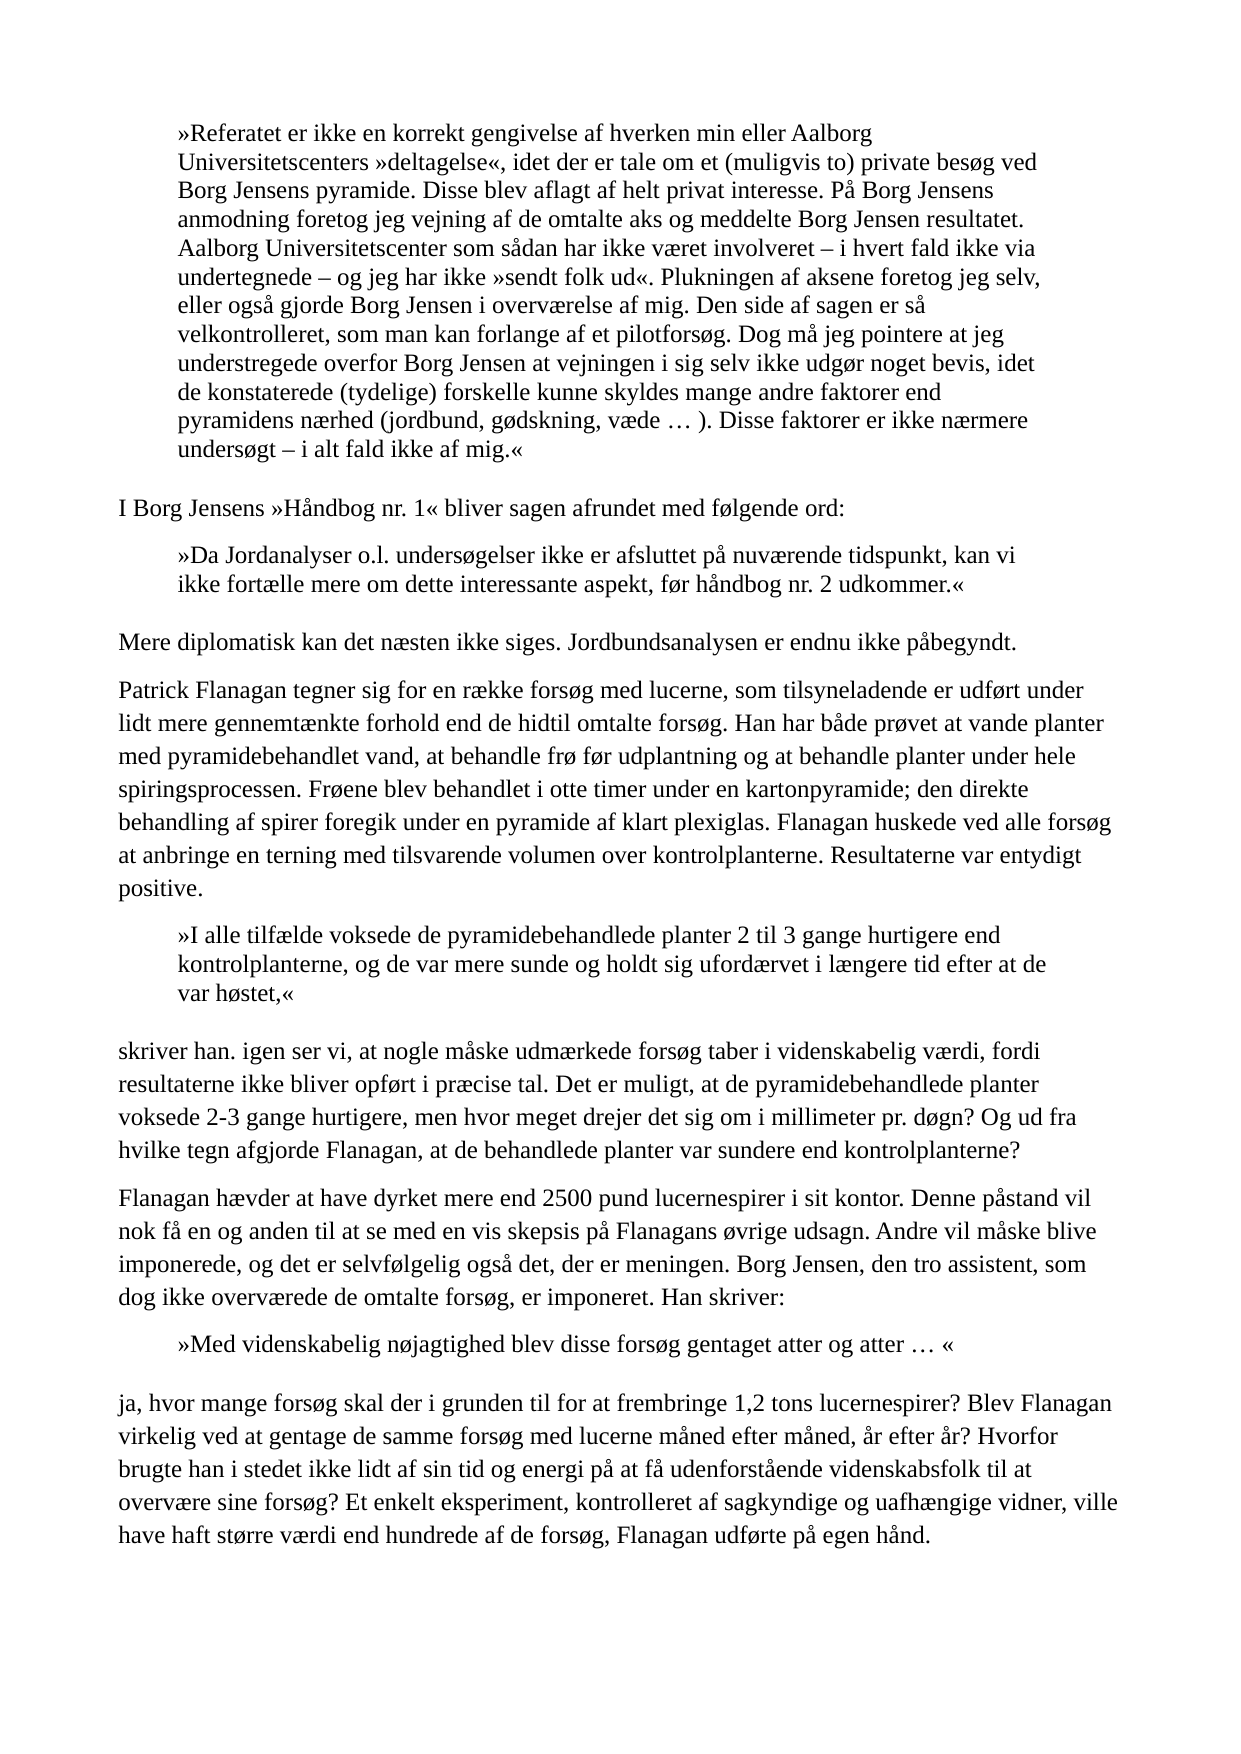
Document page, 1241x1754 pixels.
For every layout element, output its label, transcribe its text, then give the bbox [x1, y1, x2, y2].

text »Referatet er ikke en korrekt gengivelse af hverken min eller Aalborg Universitetscenters »deltagelse«, idet der er tale om et (muligvis to) private besøg ved Borg Jensens pyramide. Disse blev aflagt af helt privat interesse. På Borg Jensens anmodning foretog jeg vejning af de omtalte aks og meddelte Borg Jensen resultatet. Aalborg Universitetscenter som sådan har ikke været involveret – i hvert fald ikke via undertegnede – og jeg har ikke »sendt folk ud«. Plukningen af aksene foretog jeg selv, eller også gjorde Borg Jensen i overværelse af mig. Den side af sagen er så velkontrolleret, som man kan forlange af et pilotforsøg. Dog må jeg pointere at jeg understregede overfor Borg Jensen at vejningen i sig selv ikke udgør noget bevis, idet de konstaterede (tydelige) forskelle kunne skyldes mange andre faktorer end pyramidens nærhed (jordbund, gødskning, væde … ). Disse faktorer er ikke nærmere undersøgt – i alt fald ikke af mig.« [177, 118, 1063, 463]
text »Med videnskabelig nøjagtighed blev disse forsøg gentaget atter og atter … « [177, 1329, 1063, 1358]
text Patrick Flanagan tegner sig for en række forsøg med lucerne, som tilsyneladende er udført under lidt mere gennemtænkte forhold end de hidtil omtalte forsøg. Han har både prøvet at vande planter med pyramidebehandlet vand, at behandle frø før udplantning og at behandle planter under hele spiringsprocessen. Frøene blev behandlet i otte timer under en kartonpyramide; den direkte behandling af spirer foregik under en pyramide af klart plexiglas. Flanagan huskede ved alle forsøg at anbringe en terning med tilsvarende volumen over kontrolplanterne. Resultaterne var entydigt positive. [118, 675, 1122, 902]
text »I alle tilfælde voksede de pyramidebehandlede planter 2 til 3 gange hurtigere end kontrolplanterne, og de var mere sunde og holdt sig ufordærvet i længere tid efter at de var høstet,« [177, 921, 1063, 1007]
text I Borg Jensens »Håndbog nr. 1« bliver sagen afrundet med følgende ord: [118, 493, 1122, 521]
text »Da Jordanalyser o.l. undersøgelser ikke er afsluttet på nuværende tidspunkt, kan vi ikke fortælle mere om dette interessante aspekt, før håndbog nr. 2 udkommer.« [177, 540, 1063, 598]
text Mere diplomatisk kan det næsten ikke siges. Jordbundsanalysen er endnu ikke påbegyndt. [118, 627, 1122, 656]
text Flanagan hævder at have dyrket mere end 2500 pund lucernespirer i sit kontor. Denne påstand vil nok få en og anden til at se med en vis skepsis på Flanagans øvrige udsagn. Andre vil måske blive imponerede, og det er selvfølgelig også det, der er meningen. Borg Jensen, den tro assistent, som dog ikke overværede de omtalte forsøg, er imponeret. Han skriver: [118, 1183, 1122, 1311]
text ja, hvor mange forsøg skal der i grunden til for at frembringe 1,2 tons lucernespirer? Blev Flanagan virkelig ved at gentage de samme forsøg med lucerne måned efter måned, år efter år? Hvorfor brugte han i stedet ikke lidt af sin tid og energi på at få udenforstående videnskabsfolk til at overvære sine forsøg? Et enkelt eksperiment, kontrolleret af sagkyndige og uafhængige vidner, ville have haft større værdi end hundrede af de forsøg, Flanagan udførte på egen hånd. [118, 1388, 1122, 1549]
text skriver han. igen ser vi, at nogle måske udmærkede forsøg taber i videnskabelig værdi, fordi resultaterne ikke bliver opført i præcise tal. Det er muligt, at de pyramidebehandlede planter voksede 2-3 gange hurtigere, men hvor meget drejer det sig om i millimeter pr. døgn? Og ud fra hvilke tegn afgjorde Flanagan, at de behandlede planter var sundere end kontrolplanterne? [118, 1036, 1122, 1164]
